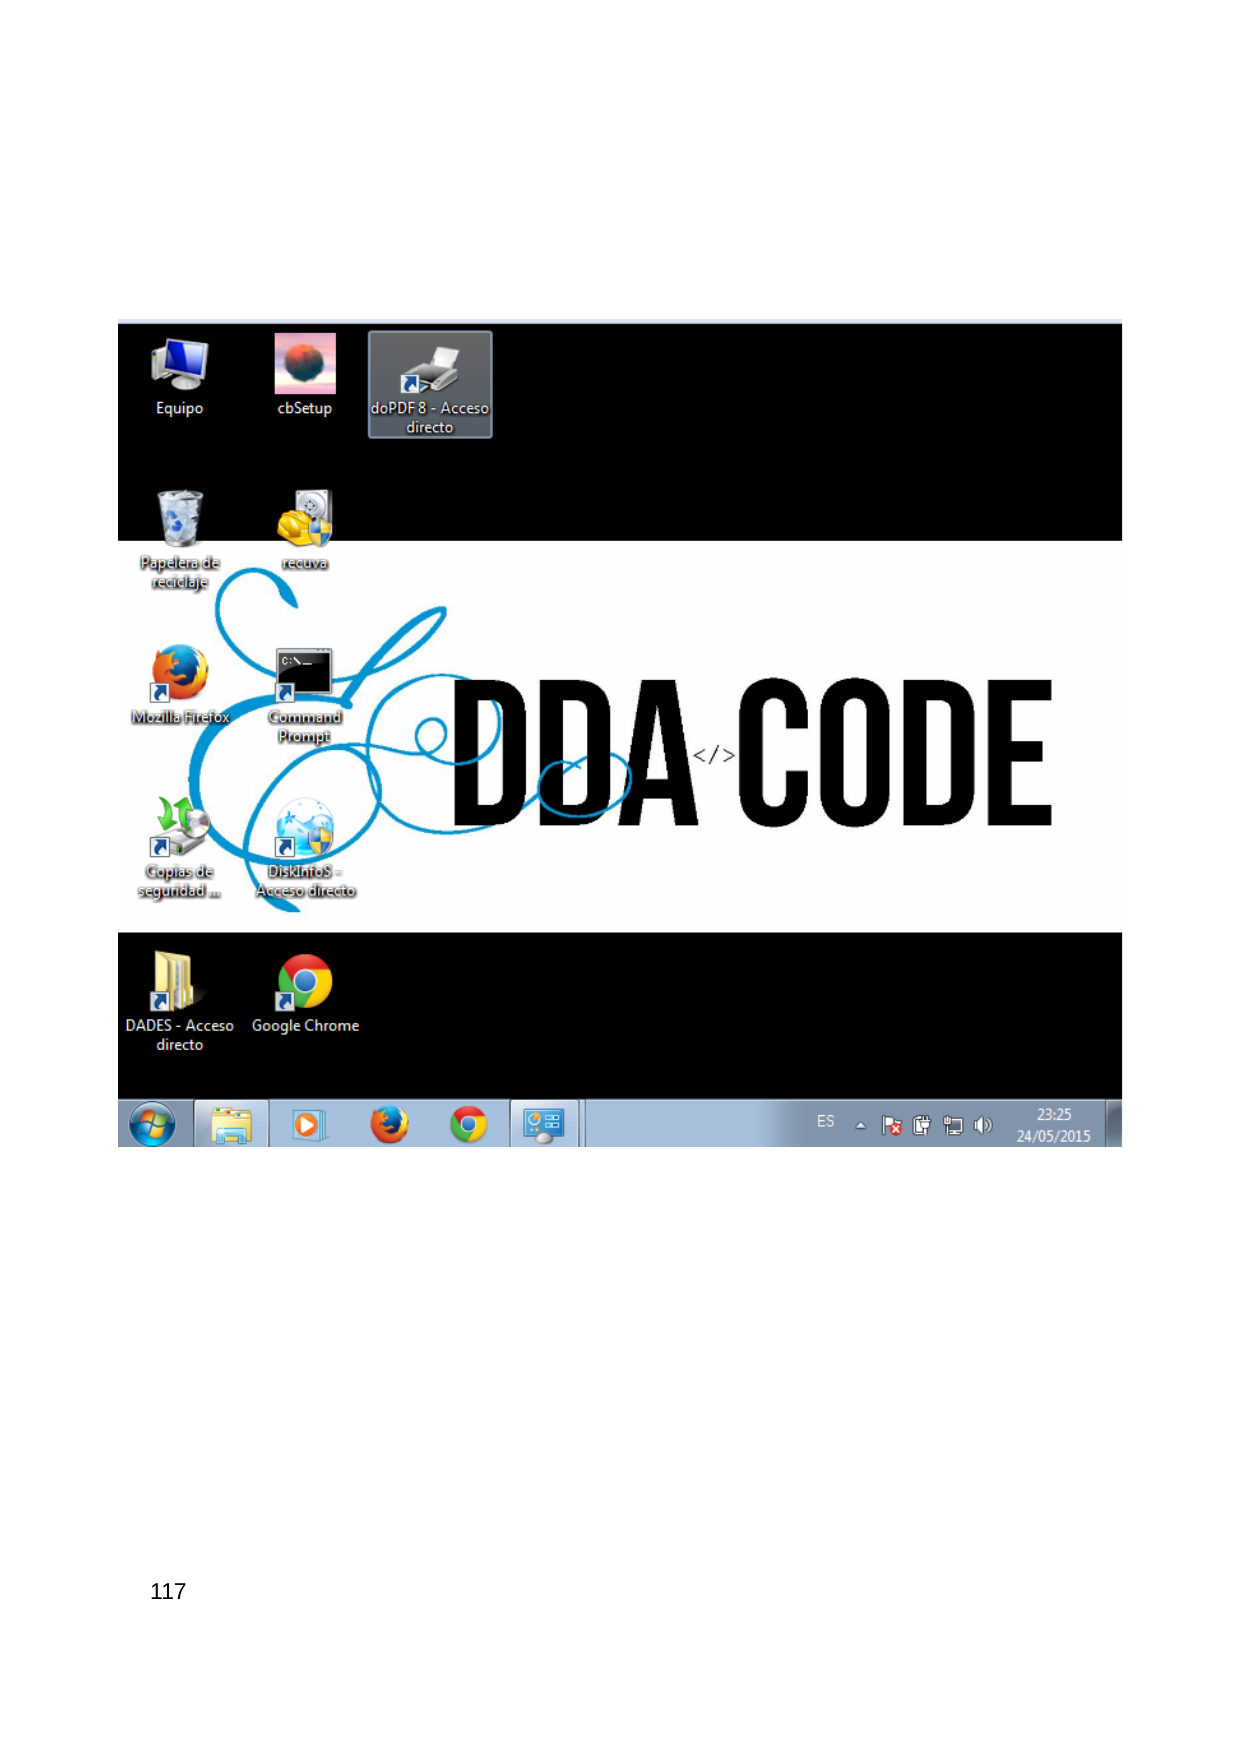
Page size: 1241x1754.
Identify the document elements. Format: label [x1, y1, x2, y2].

picture [118, 319, 1123, 1147]
